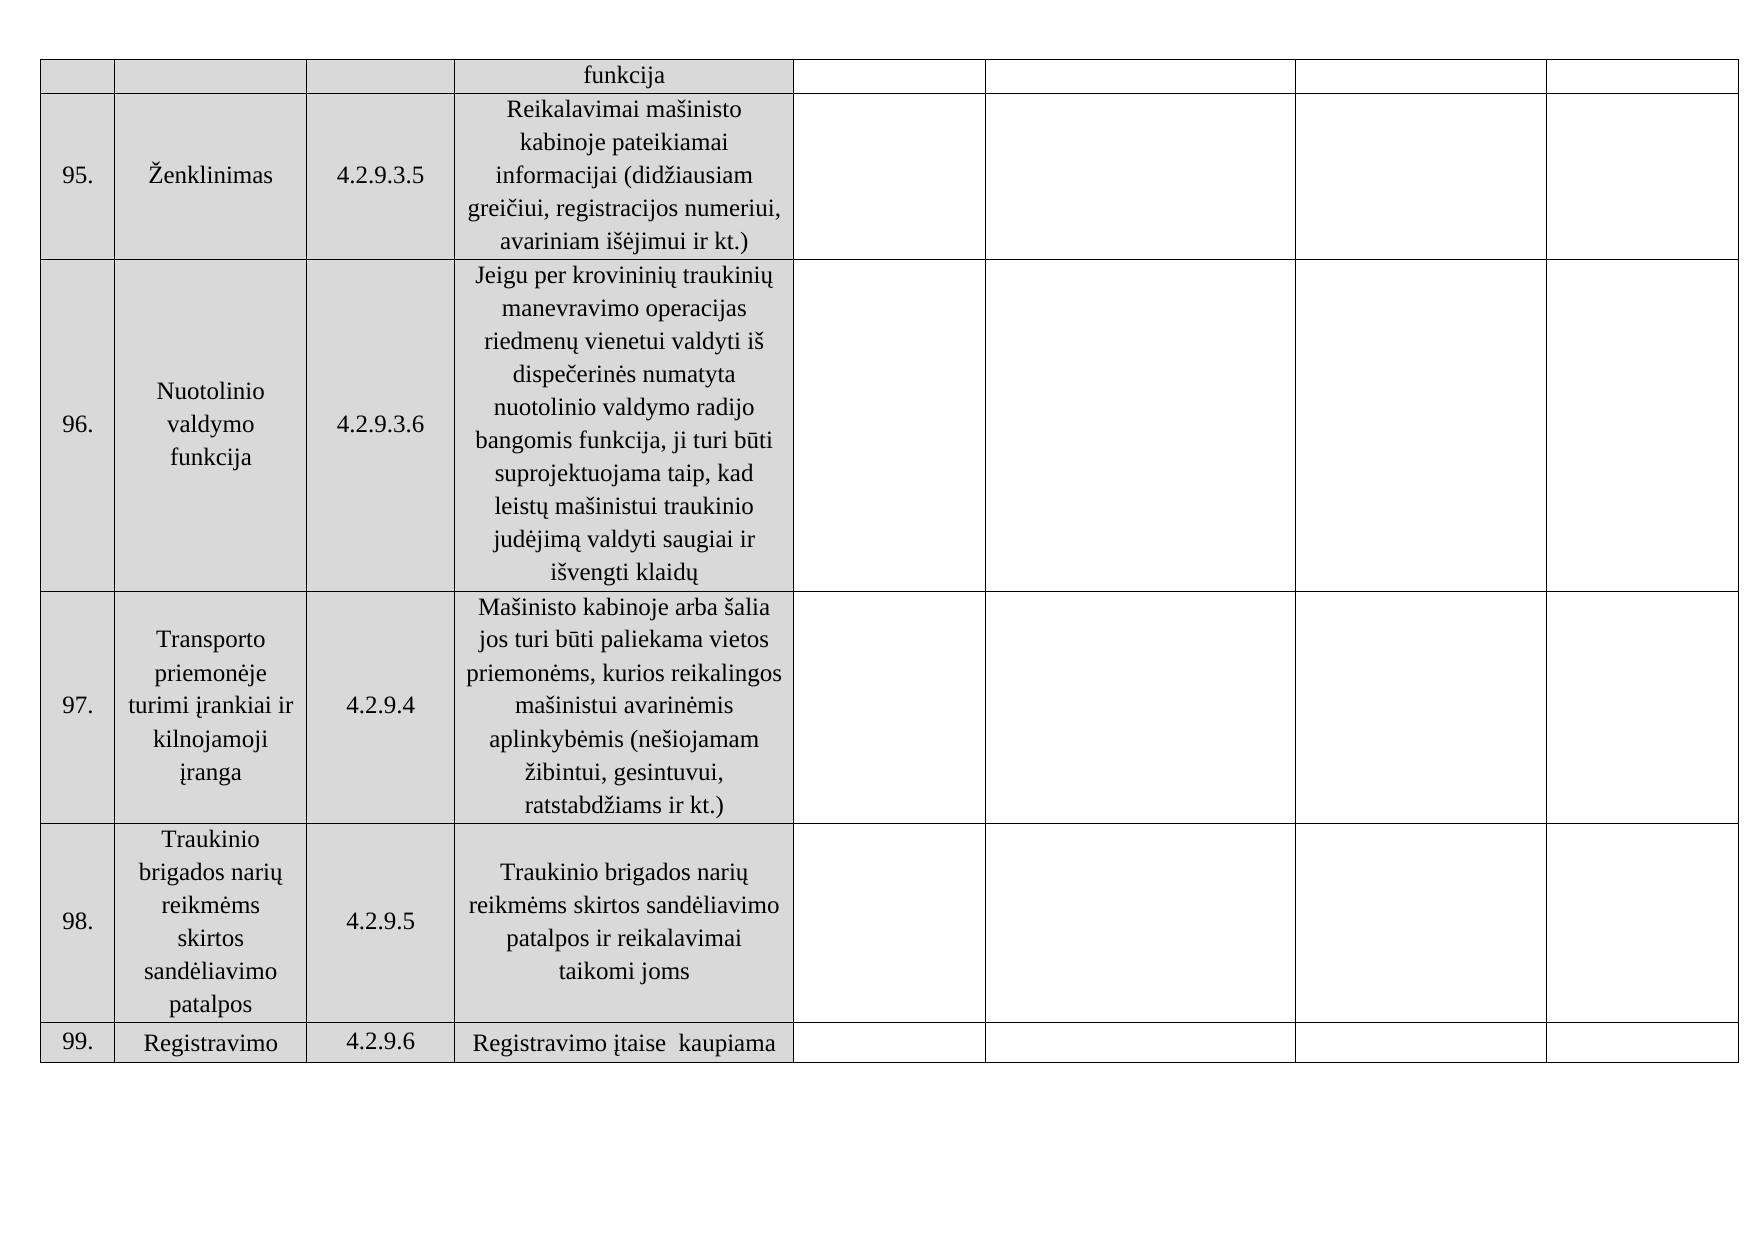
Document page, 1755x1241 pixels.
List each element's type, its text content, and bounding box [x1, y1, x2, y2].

table_cell [1296, 592, 1546, 823]
table_cell [1296, 60, 1546, 93]
table_cell [1547, 592, 1738, 823]
table_cell 4.2.9.3.5 [307, 94, 454, 259]
table_cell [1547, 824, 1738, 1022]
table_cell [1296, 1023, 1546, 1062]
table_cell [794, 1023, 985, 1062]
table_cell Mašinisto kabinoje arba šalia jos turi būti paliekama vietos priemonėms, kurios reikalingos mašinistui avarinėmis aplinkybėmis (nešiojamam žibintui, gesintuvui, ratstabdžiams ir kt.) [455, 592, 793, 823]
table_cell [1296, 260, 1546, 591]
table_cell [41, 60, 114, 93]
table_cell Registravimo įtaise kaupiama [455, 1023, 793, 1062]
table_cell Ženklinimas [115, 94, 306, 259]
table_cell [986, 94, 1295, 259]
table_cell Registravimo [115, 1023, 306, 1062]
table_cell funkcija [455, 60, 793, 93]
table_cell Traukinio brigados narių reikmėms skirtos sandėliavimo patalpos ir reikalavimai taikomi joms [455, 824, 793, 1022]
table_cell Reikalavimai mašinisto kabinoje pateikiamai informacijai (didžiausiam greičiui, registracijos numeriui, avariniam išėjimui ir kt.) [455, 94, 793, 259]
table_cell 99. [41, 1023, 114, 1062]
table_cell [986, 60, 1295, 93]
table_cell [1547, 260, 1738, 591]
table_cell Transporto priemonėje turimi įrankiai ir kilnojamoji įranga [115, 592, 306, 823]
table_cell [1296, 94, 1546, 259]
table_cell 4.2.9.3.6 [307, 260, 454, 591]
table_cell [986, 260, 1295, 591]
table_cell Traukinio brigados narių reikmėms skirtos sandėliavimo patalpos [115, 824, 306, 1022]
table_cell [986, 1023, 1295, 1062]
table_cell [794, 60, 985, 93]
table_cell [794, 260, 985, 591]
table_cell [1547, 94, 1738, 259]
table_cell [986, 824, 1295, 1022]
table_cell [1296, 824, 1546, 1022]
table_cell [307, 60, 454, 93]
table_cell 97. [41, 592, 114, 823]
table_cell Nuotolinio valdymo funkcija [115, 260, 306, 591]
table_cell [986, 592, 1295, 823]
table_cell 4.2.9.4 [307, 592, 454, 823]
table_cell Jeigu per krovininių traukinių manevravimo operacijas riedmenų vienetui valdyti iš dispečerinės numatyta nuotolinio valdymo radijo bangomis funkcija, ji turi būti suprojektuojama taip, kad leistų mašinistui traukinio judėjimą valdyti saugiai ir išvengti klaidų [455, 260, 793, 591]
table_cell 4.2.9.5 [307, 824, 454, 1022]
table_cell [115, 60, 306, 93]
table_cell [794, 824, 985, 1022]
table_cell 96. [41, 260, 114, 591]
table_cell [794, 94, 985, 259]
table_cell 95. [41, 94, 114, 259]
table_cell [794, 592, 985, 823]
table_cell [1547, 60, 1738, 93]
table_cell 4.2.9.6 [307, 1023, 454, 1062]
table_cell [1547, 1023, 1738, 1062]
table_cell 98. [41, 824, 114, 1022]
